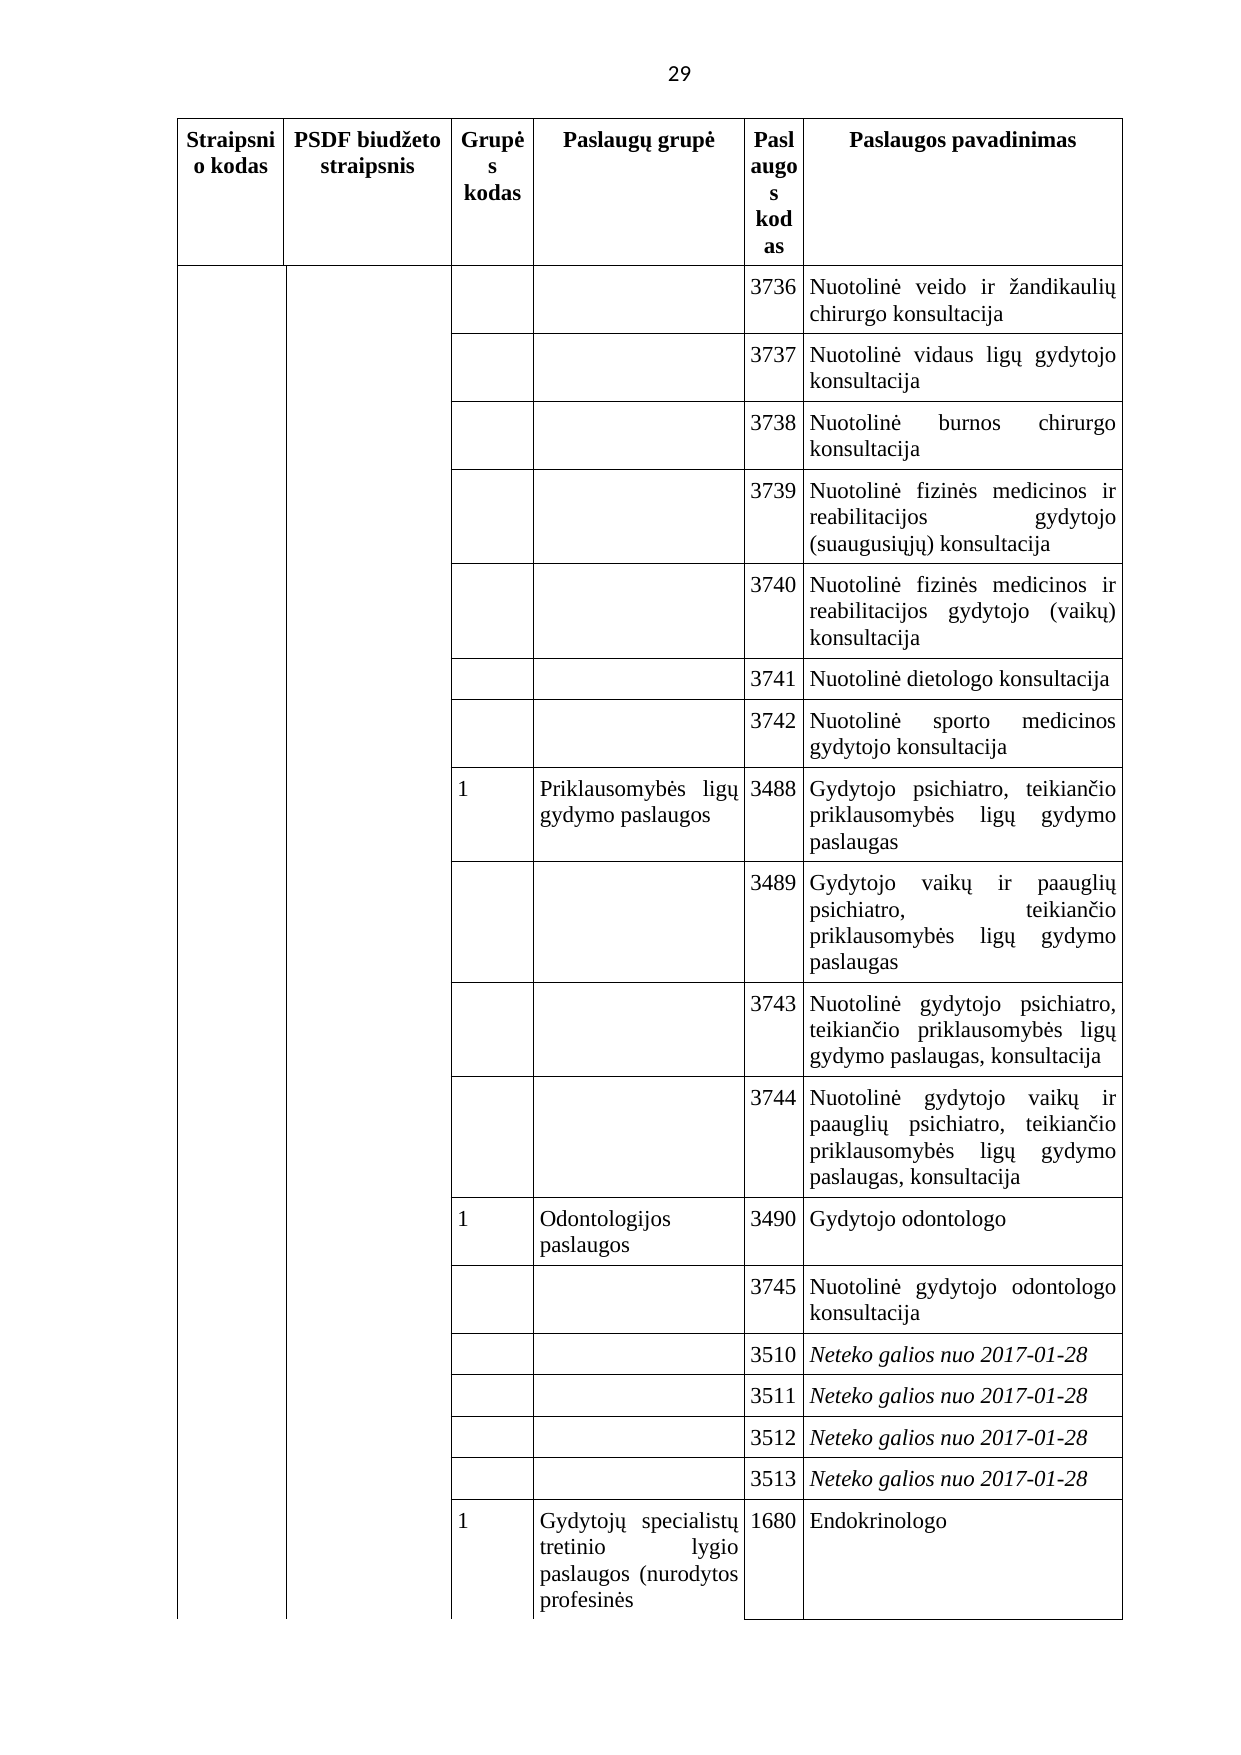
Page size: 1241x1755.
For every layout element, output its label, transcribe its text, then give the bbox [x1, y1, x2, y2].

table_cell 3490 [745, 1198, 803, 1264]
table_header Straipsnio kodas [178, 119, 283, 265]
table_cell Nuotolinė vidaus ligų gydytojo konsultacija [804, 334, 1122, 401]
table_cell Odontologijos paslaugos [534, 1198, 744, 1264]
table_cell [287, 861, 451, 982]
table_header Grupės kodas [452, 119, 533, 265]
table_cell [287, 767, 451, 861]
table_cell 3510 [745, 1334, 803, 1374]
table_cell [287, 563, 451, 657]
table_cell Endokrinologo [804, 1500, 1122, 1619]
table_cell [287, 1333, 451, 1374]
table_cell [178, 1416, 286, 1457]
table_header Paslaugos kodas [745, 119, 803, 265]
table_cell [452, 266, 533, 333]
table_cell [178, 699, 286, 767]
table_cell [178, 1333, 286, 1374]
table_cell [534, 1334, 744, 1374]
table_cell [452, 1266, 533, 1332]
table_cell [534, 564, 744, 657]
table_cell 3742 [745, 700, 803, 767]
table_cell [452, 700, 533, 767]
table_cell 3488 [745, 768, 803, 861]
table_cell [534, 1458, 744, 1499]
table_cell 1 [452, 1500, 533, 1619]
table_cell 3745 [745, 1266, 803, 1332]
table_cell [452, 862, 533, 982]
table_cell 3513 [745, 1458, 803, 1499]
table_cell [287, 266, 451, 333]
table_cell Nuotolinė veido ir žandikaulių chirurgo konsultacija [804, 266, 1122, 333]
table_cell 3743 [745, 983, 803, 1076]
table_cell Neteko galios nuo 2017-01-28 [804, 1458, 1122, 1499]
table_cell 3489 [745, 862, 803, 982]
table_cell 1 [452, 768, 533, 861]
table_cell [452, 1077, 533, 1197]
table_cell Nuotolinė burnos chirurgo konsultacija [804, 402, 1122, 469]
table_cell 3740 [745, 564, 803, 657]
table_cell [178, 1499, 286, 1619]
table_cell Nuotolinė fizinės medicinos ir reabilitacijos gydytojo (vaikų) konsultacija [804, 564, 1122, 657]
table_cell 3738 [745, 402, 803, 469]
table_cell [534, 470, 744, 563]
table_cell [287, 333, 451, 401]
table_cell [534, 1266, 744, 1332]
table_cell [178, 563, 286, 657]
table_cell [287, 1265, 451, 1332]
table_cell [178, 767, 286, 861]
table_cell [452, 983, 533, 1076]
table_cell 3736 [745, 266, 803, 333]
table_cell [287, 1416, 451, 1457]
table_cell [287, 1499, 451, 1619]
table_cell 3512 [745, 1417, 803, 1457]
table_header PSDF biudžeto straipsnis [284, 119, 451, 265]
table_cell Neteko galios nuo 2017-01-28 [804, 1417, 1122, 1457]
table_cell Gydytojo vaikų ir paauglių psichiatro, teikiančio priklausomybės ligų gydymo paslaugas [804, 862, 1122, 982]
table_cell [287, 1374, 451, 1416]
table_cell 3741 [745, 659, 803, 699]
table_cell 3739 [745, 470, 803, 563]
table_cell [287, 1076, 451, 1197]
table_cell [287, 1457, 451, 1499]
table_cell Nuotolinė gydytojo odontologo konsultacija [804, 1266, 1122, 1332]
table_cell 1 [452, 1198, 533, 1264]
table_cell Gydytojų specialistų tretinio lygio paslaugos (nurodytos profesinės [534, 1500, 744, 1619]
table_cell [287, 469, 451, 563]
table_cell [287, 699, 451, 767]
table_cell [534, 1077, 744, 1197]
table_cell 1680 [745, 1500, 803, 1619]
table_cell [534, 1375, 744, 1416]
table_cell Priklausomybės ligų gydymo paslaugos [534, 768, 744, 861]
table_cell [287, 1197, 451, 1264]
table_cell [534, 334, 744, 401]
table_cell [178, 469, 286, 563]
table_cell Nuotolinė dietologo konsultacija [804, 659, 1122, 699]
table_cell Nuotolinė sporto medicinos gydytojo konsultacija [804, 700, 1122, 767]
table_cell [178, 1457, 286, 1499]
table_cell [534, 402, 744, 469]
table_cell [178, 1265, 286, 1332]
table_cell [178, 658, 286, 699]
table_cell [178, 1374, 286, 1416]
table_cell [452, 1458, 533, 1499]
table_cell 3511 [745, 1375, 803, 1416]
table_cell [452, 334, 533, 401]
table_cell [452, 470, 533, 563]
table_cell Nuotolinė gydytojo vaikų ir paauglių psichiatro, teikiančio priklausomybės ligų gydymo paslaugas, konsultacija [804, 1077, 1122, 1197]
table_cell [452, 1417, 533, 1457]
table_cell [287, 401, 451, 469]
table_header Paslaugų grupė [534, 119, 744, 265]
table_cell [452, 564, 533, 657]
table_cell [452, 659, 533, 699]
table_cell [534, 266, 744, 333]
table_cell [178, 982, 286, 1076]
table_cell Gydytojo odontologo [804, 1198, 1122, 1264]
table_cell [452, 402, 533, 469]
table_cell [287, 982, 451, 1076]
table_cell [178, 401, 286, 469]
table_cell [534, 862, 744, 982]
table_cell [534, 700, 744, 767]
table_cell [452, 1334, 533, 1374]
table_cell 3744 [745, 1077, 803, 1197]
table_cell [178, 861, 286, 982]
table_cell [178, 1076, 286, 1197]
table_cell [534, 983, 744, 1076]
table_cell Nuotolinė fizinės medicinos ir reabilitacijos gydytojo (suaugusiųjų) konsultacija [804, 470, 1122, 563]
table_header Paslaugos pavadinimas [804, 119, 1122, 265]
table_cell [178, 266, 286, 333]
table_cell Gydytojo psichiatro, teikiančio priklausomybės ligų gydymo paslaugas [804, 768, 1122, 861]
table_cell Neteko galios nuo 2017-01-28 [804, 1334, 1122, 1374]
table_cell [452, 1375, 533, 1416]
table_cell [287, 658, 451, 699]
table_cell [534, 659, 744, 699]
table_cell Neteko galios nuo 2017-01-28 [804, 1375, 1122, 1416]
table_cell Nuotolinė gydytojo psichiatro, teikiančio priklausomybės ligų gydymo paslaugas, konsultacija [804, 983, 1122, 1076]
table_cell [534, 1417, 744, 1457]
table_cell [178, 1197, 286, 1264]
table_cell 3737 [745, 334, 803, 401]
table_cell [178, 333, 286, 401]
